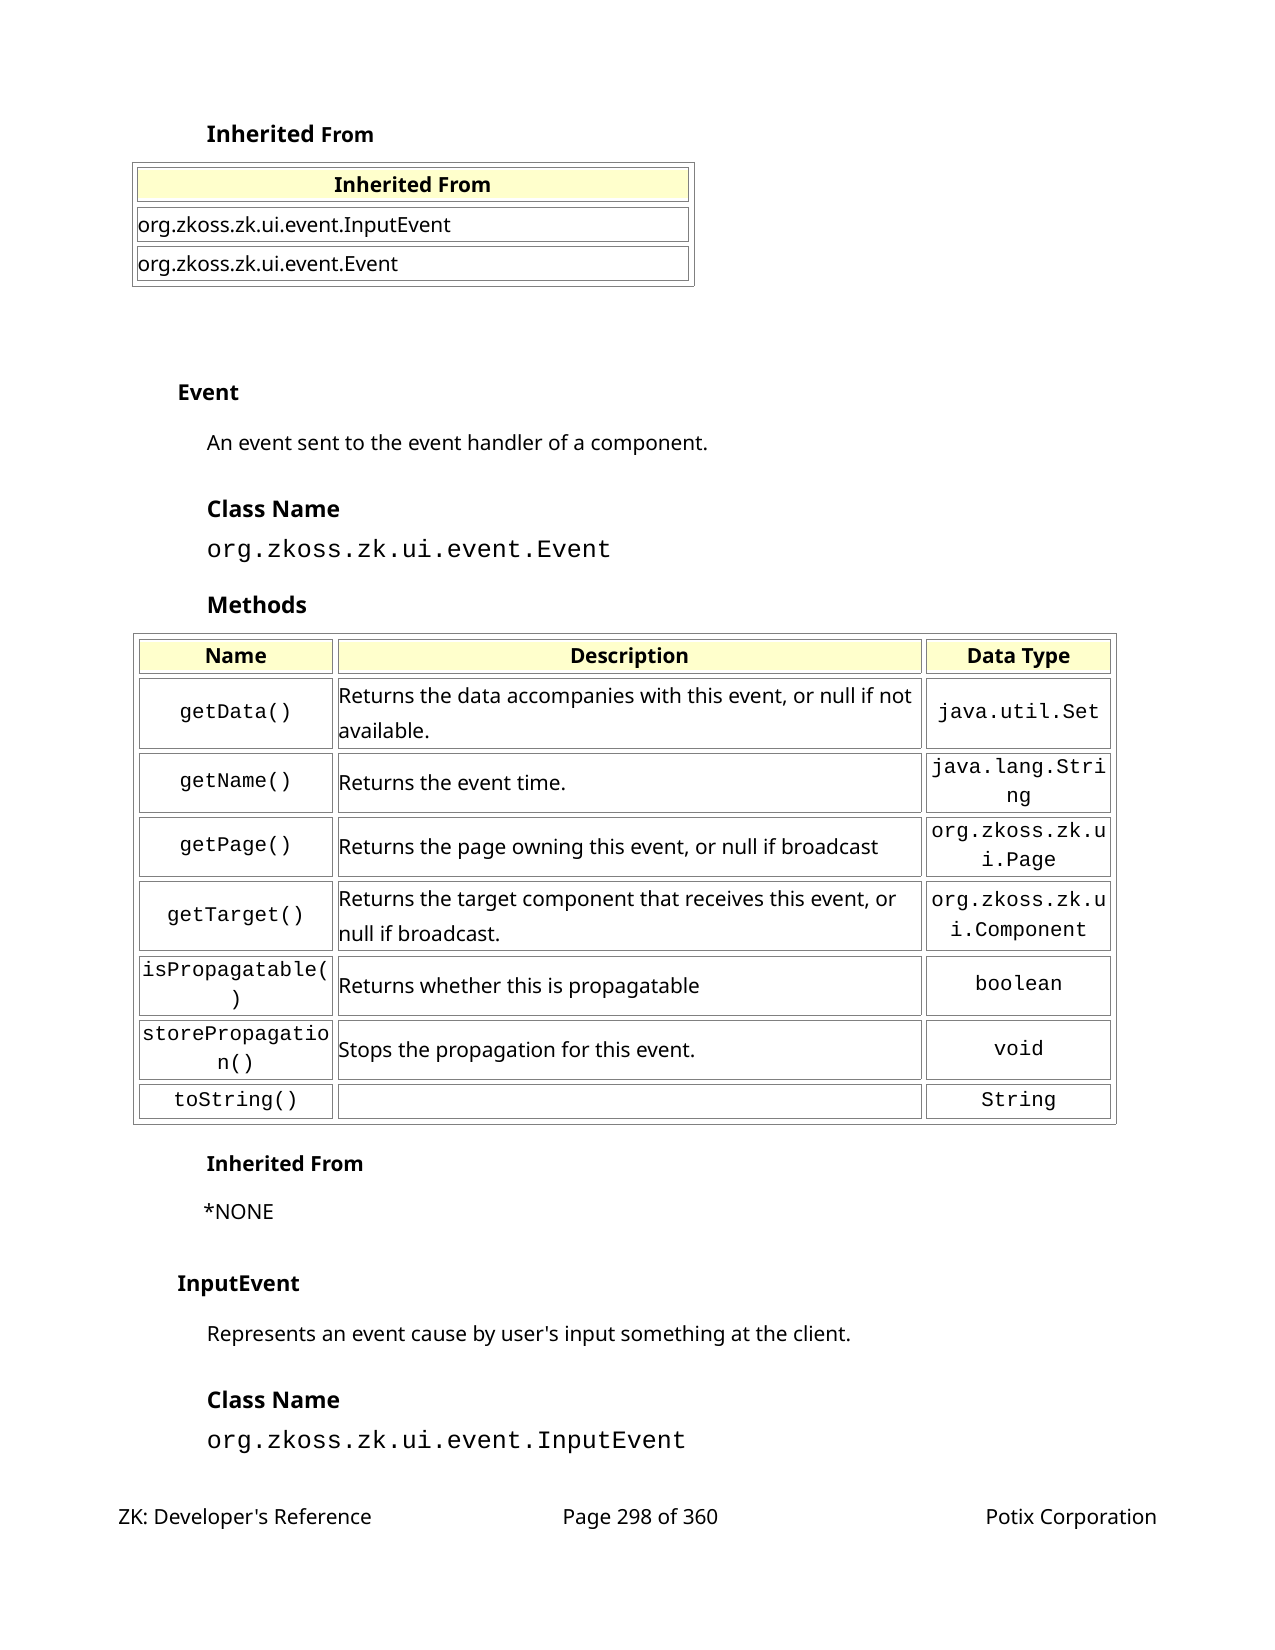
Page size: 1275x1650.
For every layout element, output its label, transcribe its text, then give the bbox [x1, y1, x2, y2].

table_cell java.util.Set [924, 673, 1113, 747]
table_cell org.zkoss.zk.ui.event.InputEvent [134, 201, 691, 241]
table_header Name [136, 634, 335, 673]
table_cell Returns whether this is propagatable [335, 950, 924, 1014]
text org.zkoss.zk.ui.event.InputEvent [207, 1427, 1157, 1456]
table_cell getPage() [136, 812, 335, 876]
table_header Inherited From [134, 163, 691, 201]
table_cell getData() [136, 673, 335, 747]
table_cell org.zkoss.zk.ui.event.Event [134, 241, 691, 280]
subtitle Class Name [207, 493, 1157, 524]
table_cell getName() [136, 748, 335, 812]
table_cell storePropagation() [136, 1015, 335, 1079]
subtitle Methods [207, 589, 1157, 621]
subtitle Inherited From [207, 1149, 1157, 1177]
text *NONE [118, 1197, 1157, 1226]
subtitle Event [177, 377, 1157, 407]
table_cell isPropagatable() [136, 950, 335, 1014]
table_header Data Type [924, 634, 1113, 673]
table_cell Returns the data accompanies with this event, or null if not available. [335, 673, 924, 747]
table_cell Returns the event time. [335, 748, 924, 812]
text Represents an event cause by user's input something at the client. [207, 1319, 1157, 1347]
table_cell String [924, 1079, 1113, 1118]
table_cell Stops the propagation for this event. [335, 1015, 924, 1079]
table_cell Returns the target component that receives this event, or null if broadcast. [335, 876, 924, 950]
table_cell org.zkoss.zk.ui.Page [924, 812, 1113, 876]
text An event sent to the event handler of a component. [207, 428, 1157, 456]
table_cell toString() [136, 1079, 335, 1118]
text org.zkoss.zk.ui.event.Event [207, 536, 1157, 564]
subtitle Class Name [207, 1384, 1157, 1415]
table_cell [335, 1079, 924, 1118]
table_cell getTarget() [136, 876, 335, 950]
table_cell void [924, 1015, 1113, 1079]
table_cell boolean [924, 950, 1113, 1014]
table_header Description [335, 634, 924, 673]
table_cell org.zkoss.zk.ui.Component [924, 876, 1113, 950]
table_cell Returns the page owning this event, or null if broadcast [335, 812, 924, 876]
subtitle Inherited From [207, 118, 1157, 149]
table_cell java.lang.String [924, 748, 1113, 812]
table_cell [339, 1085, 921, 1118]
subtitle InputEvent [177, 1268, 1157, 1298]
